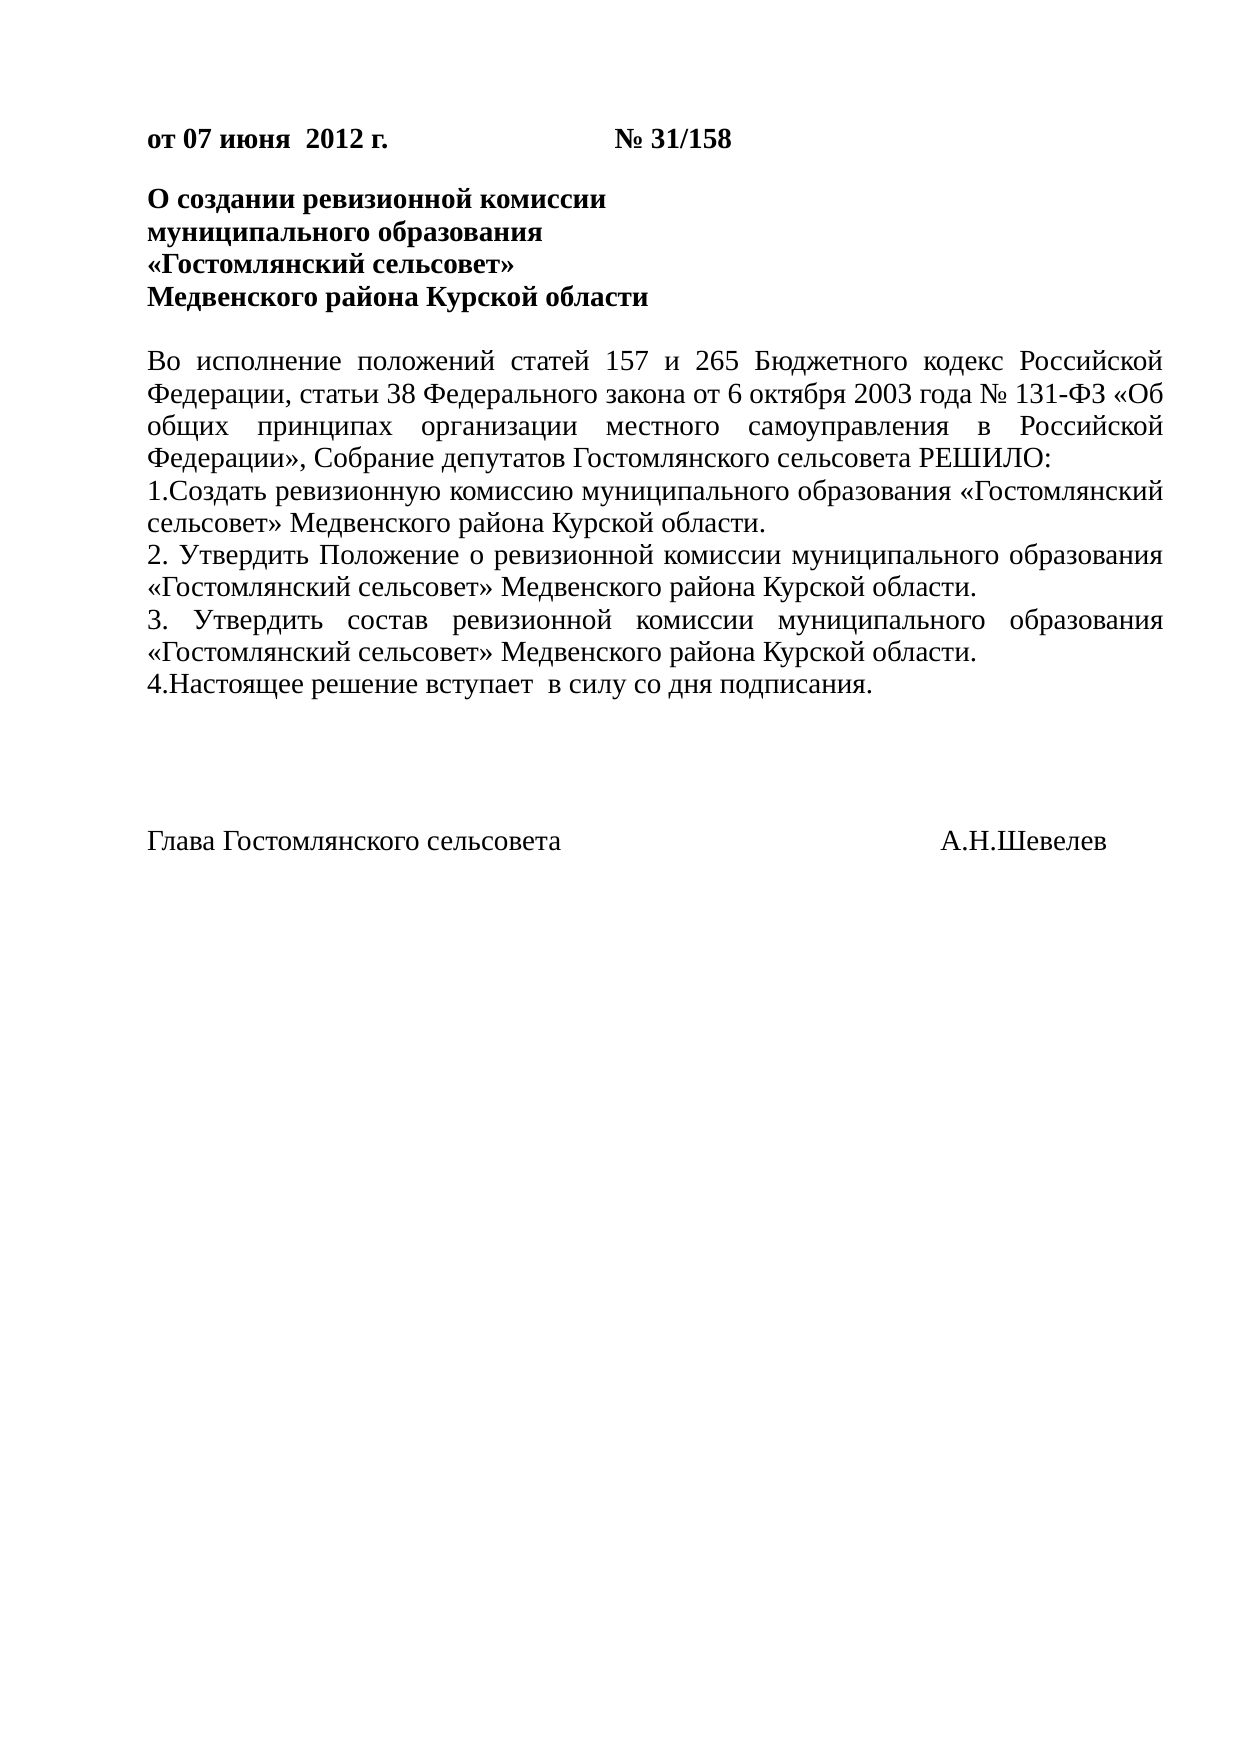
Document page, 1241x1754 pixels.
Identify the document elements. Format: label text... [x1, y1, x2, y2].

text 3. Утвердить состав ревизионной комиссии муниципального образования «Гостомлянский сельсовет» Медвенского района Курской области. [147, 603, 1164, 668]
text муниципального образования [147, 215, 1164, 247]
text О создании ревизионной комиссии [147, 183, 1164, 215]
text от 07 июня 2012 г. № 31/158 [147, 123, 1164, 155]
text 2. Утвердить Положение о ревизионной комиссии муниципального образования «Гостомлянский сельсовет» Медвенского района Курской области. [147, 538, 1164, 603]
text «Гостомлянский сельсовет» [147, 247, 1164, 280]
text 1.Создать ревизионную комиссию муниципального образования «Гостомлянский сельсовет» Медвенского района Курской области. [147, 474, 1164, 538]
text Глава Гостомлянского сельсовета А.Н.Шевелев [147, 824, 1164, 857]
text 4.Настоящее решение вступает в силу со дня подписания. [147, 668, 1164, 700]
text Во исполнение положений статей 157 и 265 Бюджетного кодекс Российской Федерации, статьи 38 Федерального закона от 6 октября 2003 года № 131-ФЗ «Об общих принципах организации местного самоуправления в Российской Федерации», Собрание депутатов Гостомлянского сельсовета РЕШИЛО: [147, 345, 1164, 474]
text Медвенского района Курской области [147, 280, 1164, 312]
